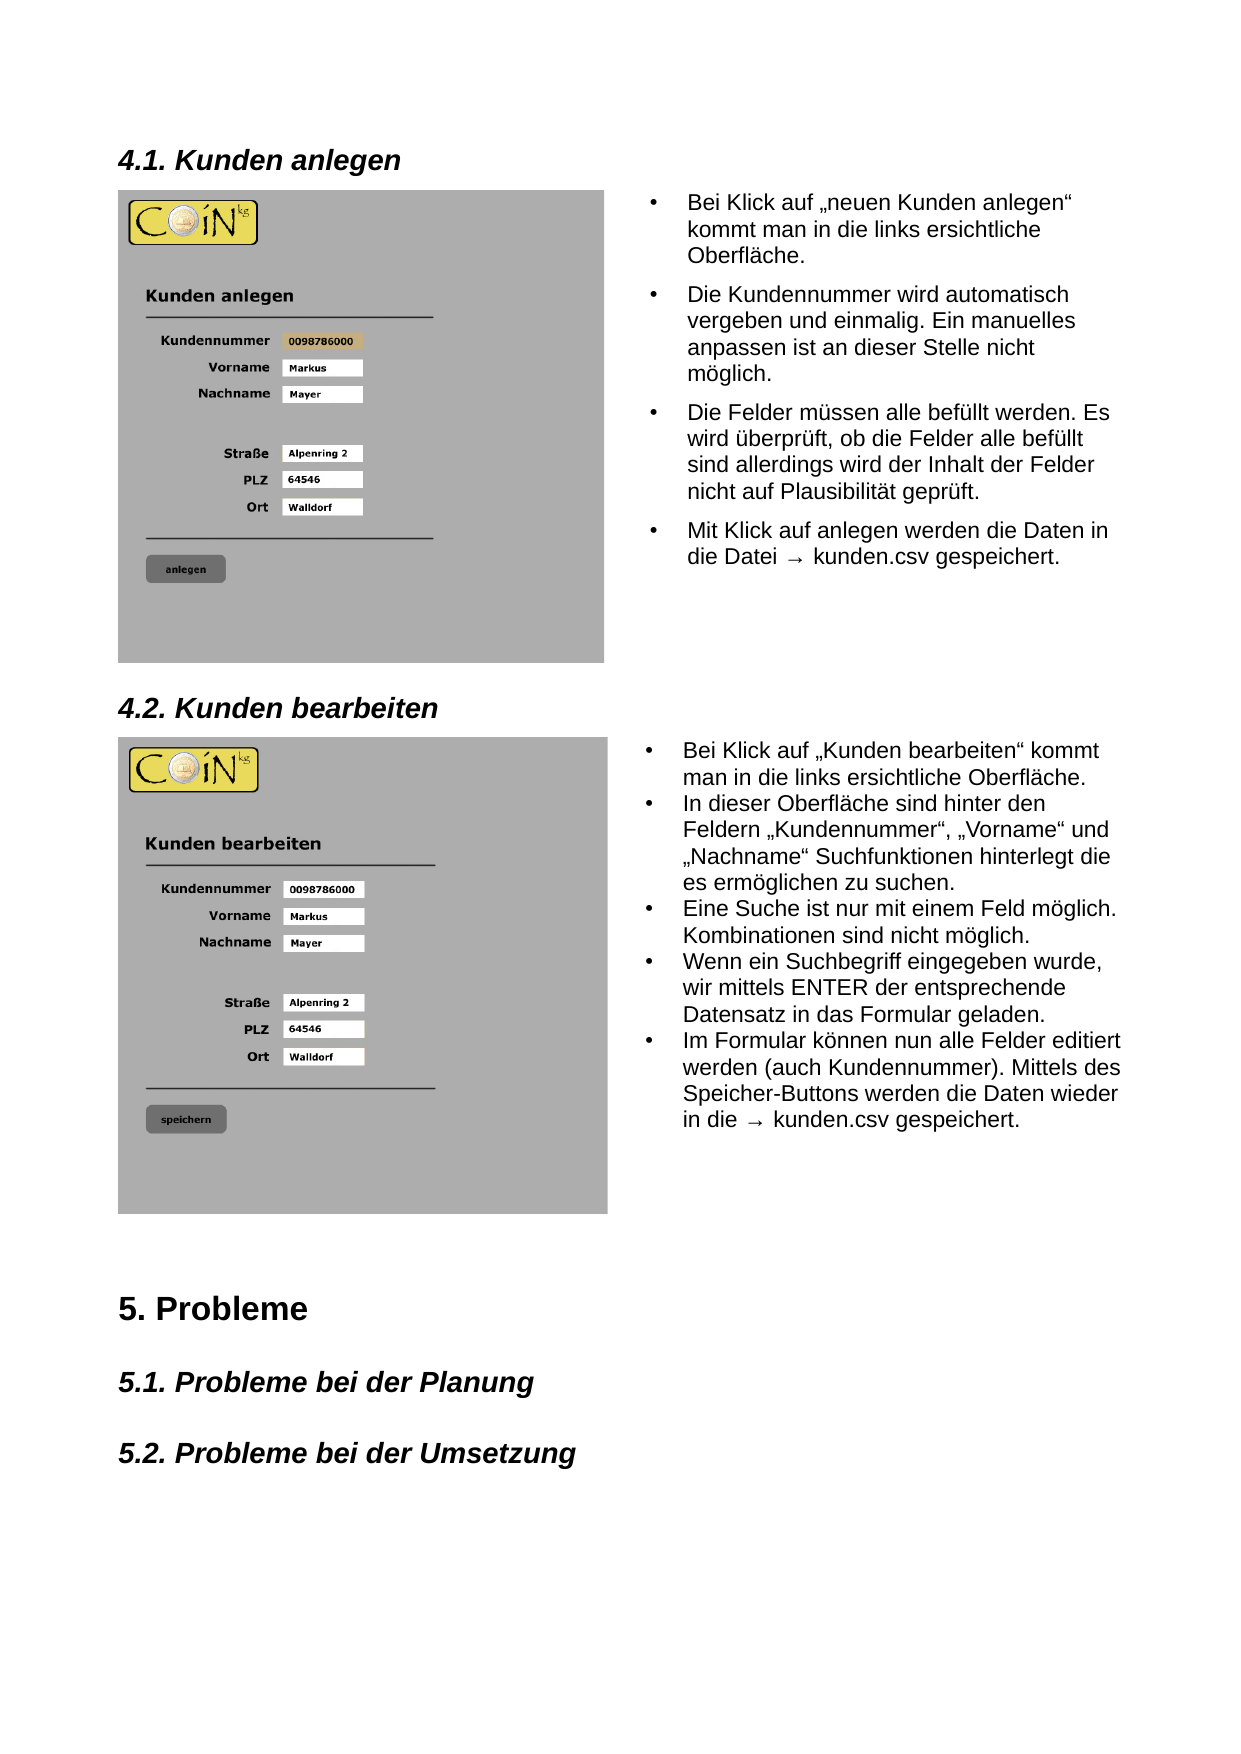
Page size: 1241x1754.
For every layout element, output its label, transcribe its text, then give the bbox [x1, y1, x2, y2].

list In dieser Oberfläche sind hinter den Feldern „Kundennummer“, „Vorname“ und „Nachname“ Suchfunktionen hinterlegt die es ermöglichen zu suchen. [608, 790, 1122, 895]
list Die Felder müssen alle befüllt werden. Es wird überprüft, ob die Felder alle befüllt sind allerdings wird der Inhalt der Felder nicht auf Plausibilität geprüft. [649, 399, 1122, 504]
picture [118, 190, 605, 663]
subtitle 4.2. Kunden bearbeiten [118, 691, 1122, 725]
list Bei Klick auf „neuen Kunden anlegen“ kommt man in die links ersichtliche Oberfläche. [649, 189, 1122, 268]
subtitle 5.2. Probleme bei der Umsetzung [118, 1436, 1122, 1470]
list Eine Suche ist nur mit einem Feld möglich. Kombinationen sind nicht möglich. [608, 895, 1122, 948]
subtitle 5. Probleme [118, 1289, 1122, 1328]
list Wenn ein Suchbegriff eingegeben wurde, wir mittels ENTER der entsprechende Datensatz in das Formular geladen. [608, 948, 1122, 1027]
subtitle 4.1. Kunden anlegen [118, 143, 1122, 177]
list Im Formular können nun alle Felder editiert werden (auch Kundennummer). Mittels des Speicher-Buttons werden die Daten wieder in die → kunden.csv gespeichert. [608, 1027, 1122, 1132]
list Bei Klick auf „Kunden bearbeiten“ kommt man in die links ersichtliche Oberfläche. [608, 737, 1122, 790]
picture [118, 737, 608, 1214]
list Mit Klick auf anlegen werden die Daten in die Datei → kunden.csv gespeichert. [649, 517, 1122, 569]
subtitle 5.1. Probleme bei der Planung [118, 1365, 1122, 1399]
list Die Kundennummer wird automatisch vergeben und einmalig. Ein manuelles anpassen ist an dieser Stelle nicht möglich. [649, 281, 1122, 386]
